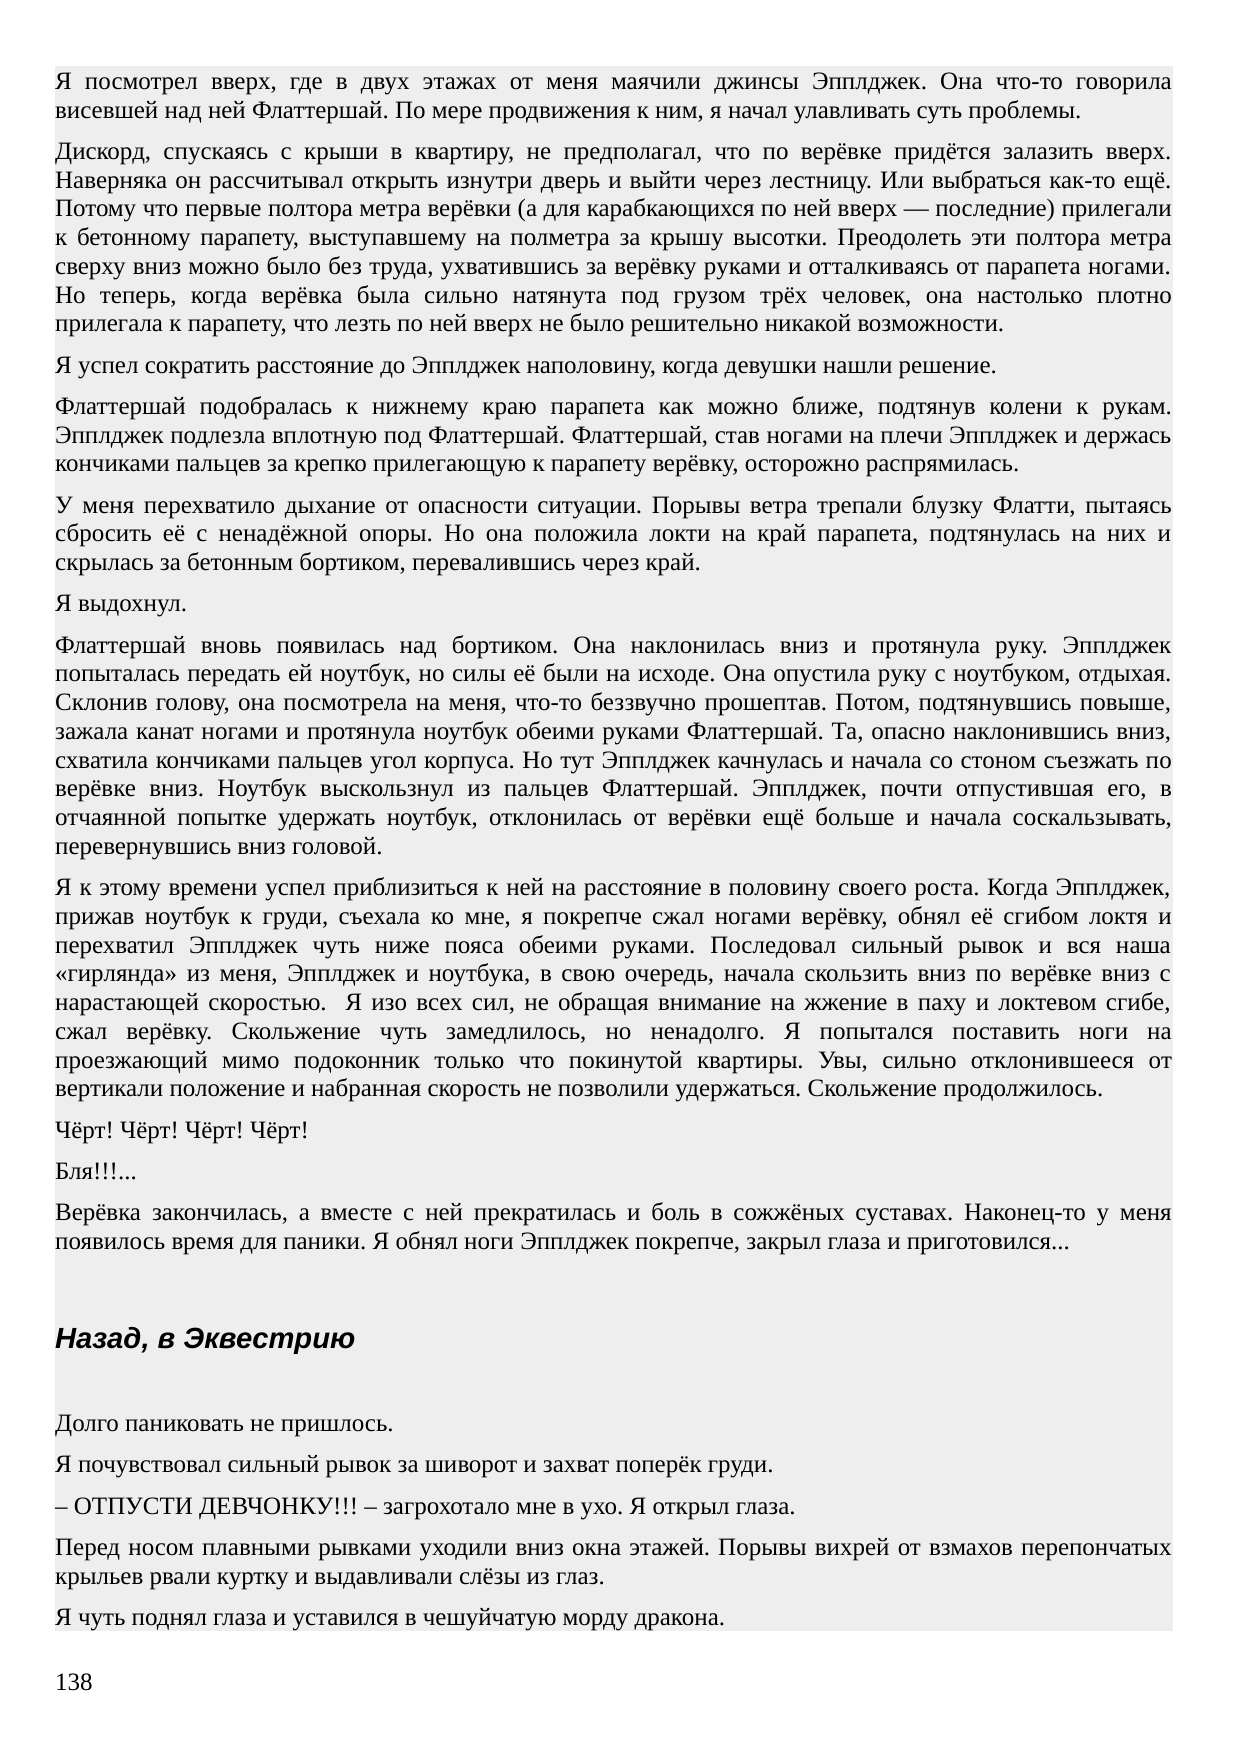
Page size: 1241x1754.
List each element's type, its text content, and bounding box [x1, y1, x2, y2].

text Я чуть поднял глаза и уставился в чешуйчатую морду дракона. [55, 1602, 1173, 1631]
text Я посмотрел вверх, где в двух этажах от меня маячили джинсы Эпплджек. Она что-то говорила висевшей над ней Флаттершай. По мере продвижения к ним, я начал улавливать суть проблемы. [55, 66, 1173, 123]
text – ОТПУСТИ ДЕВЧОНКУ!!! – загрохотало мне в ухо. Я открыл глаза. [55, 1491, 1173, 1519]
text У меня перехватило дыхание от опасности ситуации. Порывы ветра трепали блузку Флатти, пытаясь сбросить её с ненадёжной опоры. Но она положила локти на край парапета, подтянулась на них и скрылась за бетонным бортиком, перевалившись через край. [55, 490, 1173, 576]
text Флаттершай подобралась к нижнему краю парапета как можно ближе, подтянув колени к рукам. Эпплджек подлезла вплотную под Флаттершай. Флаттершай, став ногами на плечи Эпплджек и держась кончиками пальцев за крепко прилегающую к парапету верёвку, осторожно распрямилась. [55, 391, 1173, 477]
text Я почувствовал сильный рывок за шиворот и захват поперёк груди. [55, 1449, 1173, 1478]
text Я успел сократить расстояние до Эпплджек наполовину, когда девушки нашли решение. [55, 350, 1173, 378]
text Я выдохнул. [55, 588, 1173, 617]
text Бля!!!... [55, 1156, 1173, 1185]
subtitle Назад, в Эквестрию [55, 1321, 1173, 1354]
text Я к этому времени успел приблизиться к ней на расстояние в половину своего роста. Когда Эпплджек, прижав ноутбук к груди, съехала ко мне, я покрепче сжал ногами верёвку, обнял её сгибом локтя и перехватил Эпплджек чуть ниже пояса обеими руками. Последовал сильный рывок и вся наша «гирлянда» из меня, Эпплджек и ноутбука, в свою очередь, начала скользить вниз по верёвке вниз с нарастающей скоростью. Я изо всех сил, не обращая внимание на жжение в паху и локтевом сгибе, сжал верёвку. Скольжение чуть замедлилось, но ненадолго. Я попытался поставить ноги на проезжающий мимо подоконник только что покинутой квартиры. Увы, сильно отклонившееся от вертикали положение и набранная скорость не позволили удержаться. Скольжение продолжилось. [55, 872, 1173, 1102]
text Долго паниковать не пришлось. [55, 1408, 1173, 1437]
text Перед носом плавными рывками уходили вниз окна этажей. Порывы вихрей от взмахов перепончатых крыльев рвали куртку и выдавливали слёзы из глаз. [55, 1532, 1173, 1589]
text Дискорд, спускаясь с крыши в квартиру, не предполагал, что по верёвке придётся залазить вверх. Наверняка он рассчитывал открыть изнутри дверь и выйти через лестницу. Или выбраться как-то ещё. Потому что первые полтора метра верёвки (а для карабкающихся по ней вверх — последние) прилегали к бетонному парапету, выступавшему на полметра за крышу высотки. Преодолеть эти полтора метра сверху вниз можно было без труда, ухватившись за верёвку руками и отталкиваясь от парапета ногами. Но теперь, когда верёвка была сильно натянута под грузом трёх человек, она настолько плотно прилегала к парапету, что лезть по ней вверх не было решительно никакой возможности. [55, 136, 1173, 337]
text Флаттершай вновь появилась над бортиком. Она наклонилась вниз и протянула руку. Эпплджек попыталась передать ей ноутбук, но силы её были на исходе. Она опустила руку с ноутбуком, отдыхая. Склонив голову, она посмотрела на меня, что-то беззвучно прошептав. Потом, подтянувшись повыше, зажала канат ногами и протянула ноутбук обеими руками Флаттершай. Та, опасно наклонившись вниз, схватила кончиками пальцев угол корпуса. Но тут Эпплджек качнулась и начала со стоном съезжать по верёвке вниз. Ноутбук выскользнул из пальцев Флаттершай. Эпплджек, почти отпустившая его, в отчаянной попытке удержать ноутбук, отклонилась от верёвки ещё больше и начала соскальзывать, перевернувшись вниз головой. [55, 630, 1173, 860]
text Чёрт! Чёрт! Чёрт! Чёрт! [55, 1115, 1173, 1143]
text Верёвка закончилась, а вместе с ней прекратилась и боль в сожжёных суставах. Наконец-то у меня появилось время для паники. Я обнял ноги Эпплджек покрепче, закрыл глаза и приготовился... [55, 1197, 1173, 1255]
